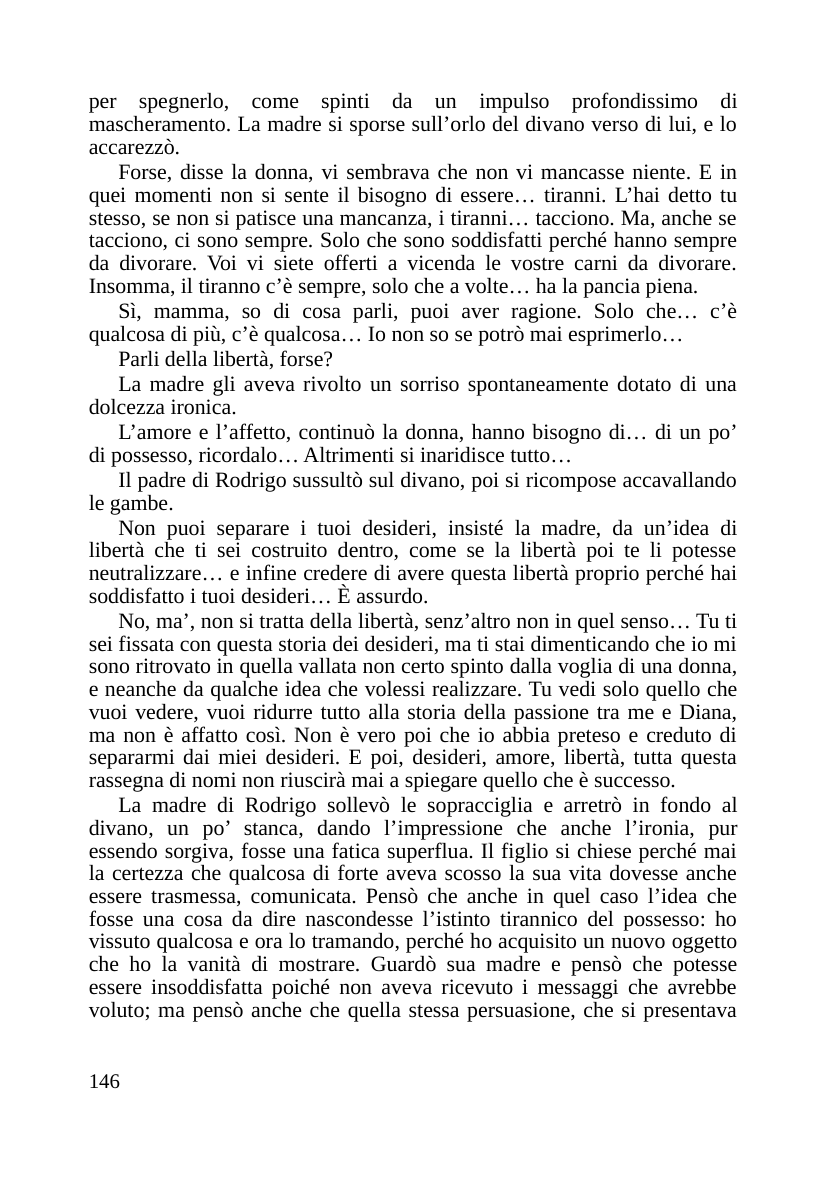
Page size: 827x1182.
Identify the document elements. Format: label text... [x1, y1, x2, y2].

text per spegnerlo, come spinti da un impulso profondissimo di mascheramento. La madre si sporse sull’orlo del divano verso di lui, e lo accarezzò. [88, 88, 738, 159]
text No, ma’, non si tratta della libertà, senz’altro non in quel senso… Tu ti sei fissata con questa storia dei desideri, ma ti stai dimenticando che io mi sono ritrovato in quella vallata non certo spinto dalla voglia di una donna, e neanche da qualche idea che volessi realizzare. Tu vedi solo quello che vuoi vedere, vuoi ridurre tutto alla storia della passione tra me e Diana, ma non è affatto così. Non è vero poi che io abbia preteso e creduto di separarmi dai miei desideri. E poi, desideri, amore, libertà, tutta questa rassegna di nomi non riuscirà mai a spiegare quello che è successo. [88, 608, 738, 792]
text Non puoi separare i tuoi desideri, insisté la madre, da un’idea di libertà che ti sei costruito dentro, come se la libertà poi te li potesse neutralizzare… e infine credere di avere questa libertà proprio perché hai soddisfatto i tuoi desideri… È assurdo. [88, 515, 738, 608]
text L’amore e l’affetto, continuò la donna, hanno bisogno di… di un po’ di possesso, ricordalo… Altrimenti si inaridisce tutto… [88, 419, 738, 467]
text Il padre di Rodrigo sussultò sul divano, poi si ricompose accavallando le gambe. [88, 467, 738, 515]
text La madre di Rodrigo sollevò le sopracciglia e arretrò in fondo al divano, un po’ stanca, dando l’impressione che anche l’ironia, pur essendo sorgiva, fosse una fatica superflua. Il figlio si chiese perché mai la certezza che qualcosa di forte aveva scosso la sua vita dovesse anche essere trasmessa, comunicata. Pensò che anche in quel caso l’idea che fosse una cosa da dire nascondesse l’istinto tirannico del possesso: ho vissuto qualcosa e ora lo tramando, perché ho acquisito un nuovo oggetto che ho la vanità di mostrare. Guardò sua madre e pensò che potesse essere insoddisfatta poiché non aveva ricevuto i messaggi che avrebbe voluto; ma pensò anche che quella stessa persuasione, che si presentava [88, 792, 738, 1022]
text La madre gli aveva rivolto un sorriso spontaneamente dotato di una dolcezza ironica. [88, 371, 738, 419]
text Sì, mamma, so di cosa parli, puoi aver ragione. Solo che… c’è qualcosa di più, c’è qualcosa… Io non so se potrò mai esprimerlo… [88, 298, 738, 346]
text Parli della libertà, forse? [88, 346, 738, 371]
text Forse, disse la donna, vi sembrava che non vi mancasse niente. E in quei momenti non si sente il bisogno di essere… tiranni. L’hai detto tu stesso, se non si patisce una mancanza, i tiranni… tacciono. Ma, anche se tacciono, ci sono sempre. Solo che sono soddisfatti perché hanno sempre da divorare. Voi vi siete offerti a vicenda le vostre carni da divorare. Insomma, il tiranno c’è sempre, solo che a volte… ha la pancia piena. [88, 159, 738, 298]
